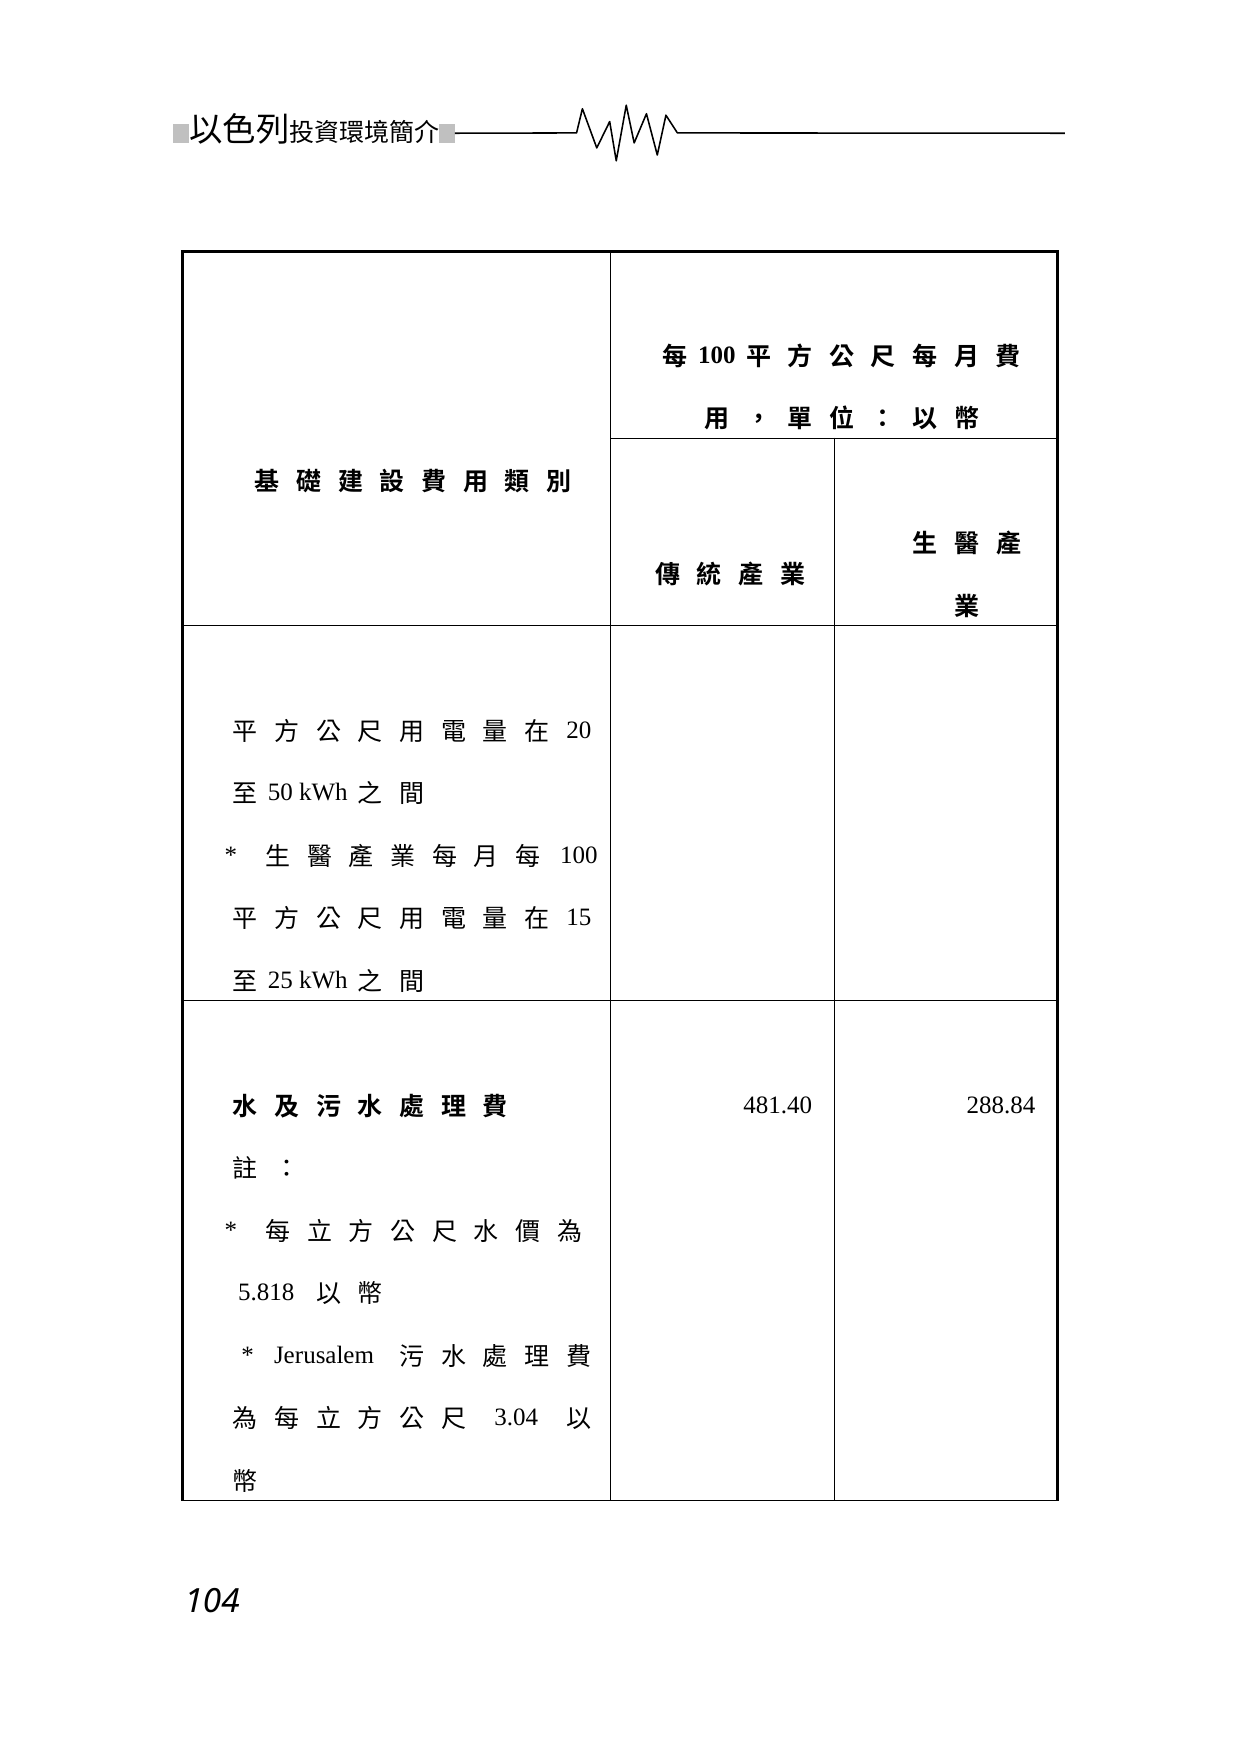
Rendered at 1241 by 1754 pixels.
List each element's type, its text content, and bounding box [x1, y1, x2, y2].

table_cell 傳統產業 [611, 439, 834, 625]
table_cell 平方公尺用電量在20至50 kWh之間 * 生醫產業每月每100平方公尺用電量在15至25 kWh之間 [184, 626, 610, 1000]
table_cell 288.84 [835, 1001, 1056, 1500]
table_cell 水及污水處理費 註： * 每立方公尺水價為5.818以幣 * Jerusalem污水處理費為每立方公尺3.04以幣 [184, 1001, 610, 1500]
table_header 每100平方公尺每月費用，單位：以幣 [611, 253, 1056, 438]
table_header 基礎建設費用類別 [184, 253, 610, 625]
table_cell 生醫產業 [835, 439, 1056, 625]
table_cell [835, 626, 1056, 1000]
table_cell [611, 626, 834, 1000]
table_cell 481.40 [611, 1001, 834, 1500]
